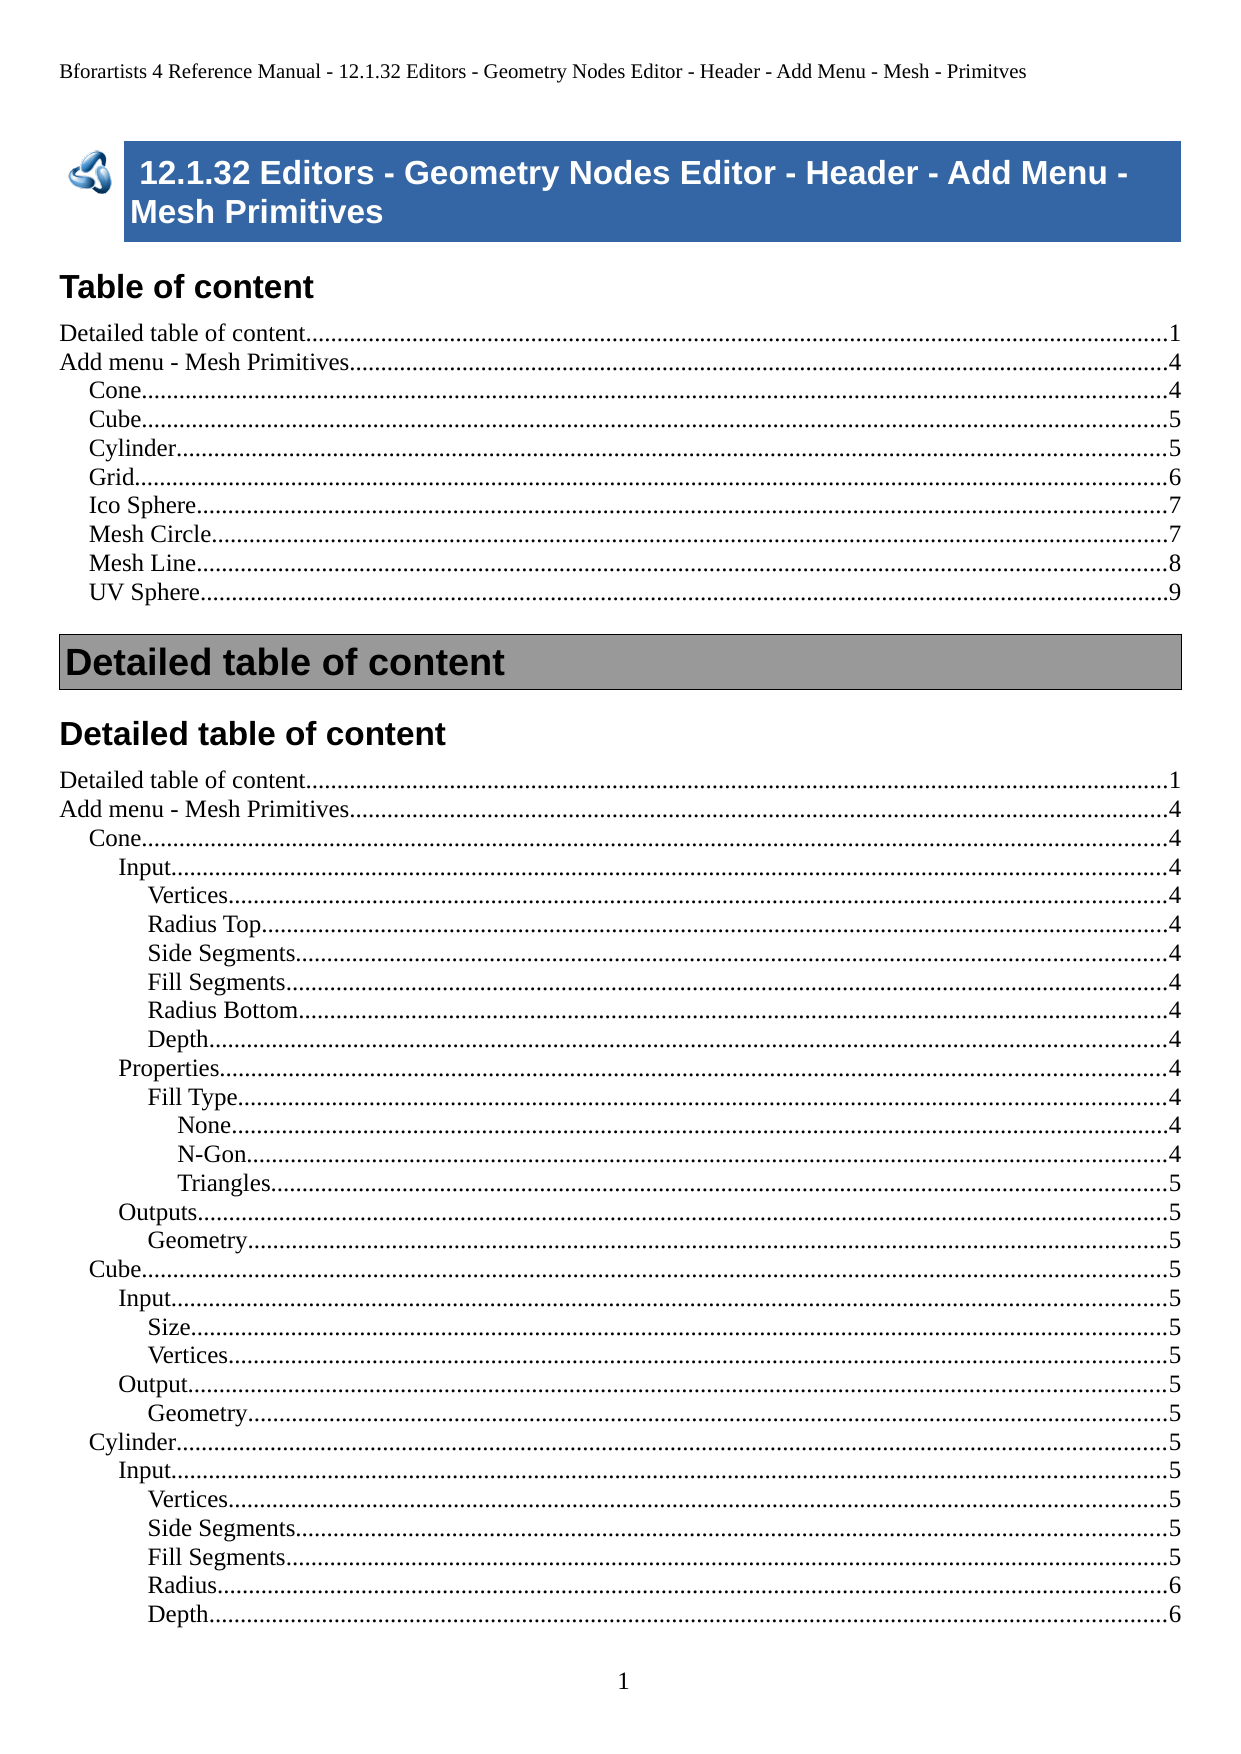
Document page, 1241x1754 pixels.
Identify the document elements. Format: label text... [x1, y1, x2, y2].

text Vertices 5 [147, 1484, 1181, 1513]
text Cone 4 [88, 823, 1181, 852]
picture [65, 147, 114, 197]
text Input 4 [118, 852, 1181, 880]
text Cube 5 [88, 1254, 1181, 1283]
table_header Detailed table of content [60, 635, 1181, 689]
subtitle Detailed table of content [59, 714, 1181, 753]
text Detailed table of content 1 [59, 765, 1181, 794]
text Cone 4 [88, 375, 1181, 404]
subtitle Table of content [59, 267, 1181, 305]
text None 4 [177, 1110, 1181, 1139]
text Add menu - Mesh Primitives 4 [59, 794, 1181, 823]
text Input 5 [118, 1455, 1181, 1484]
text Input 5 [118, 1283, 1181, 1312]
text UV Sphere 9 [88, 577, 1181, 605]
text Cylinder 5 [88, 433, 1181, 462]
table_header [59, 141, 124, 242]
table_header 12.1.32 Editors - Geometry Nodes Editor - Header - Add Menu - Mesh Primitives [124, 141, 1181, 242]
text Depth 6 [147, 1599, 1181, 1628]
text Vertices 4 [147, 880, 1181, 909]
text Triangles 5 [177, 1168, 1181, 1197]
text Fill Type 4 [147, 1082, 1181, 1110]
text N-Gon 4 [177, 1139, 1181, 1168]
text Cube 5 [88, 404, 1181, 433]
text Properties 4 [118, 1053, 1181, 1082]
text Radius 6 [147, 1570, 1181, 1599]
text Size 5 [147, 1312, 1181, 1340]
text Radius Bottom 4 [147, 995, 1181, 1024]
text Vertices 5 [147, 1340, 1181, 1369]
text Mesh Circle 7 [88, 519, 1181, 548]
text Outputs 5 [118, 1197, 1181, 1225]
text Depth 4 [147, 1024, 1181, 1053]
text Fill Segments 5 [147, 1542, 1181, 1570]
text Add menu - Mesh Primitives 4 [59, 347, 1181, 375]
text Detailed table of content 1 [59, 318, 1181, 347]
text Output 5 [118, 1369, 1181, 1398]
text Side Segments 4 [147, 938, 1181, 967]
text Grid 6 [88, 462, 1181, 490]
text Mesh Line 8 [88, 548, 1181, 577]
text Cylinder 5 [88, 1427, 1181, 1455]
text Geometry 5 [147, 1398, 1181, 1427]
text Ico Sphere 7 [88, 490, 1181, 519]
text Fill Segments 4 [147, 967, 1181, 995]
text Geometry 5 [147, 1225, 1181, 1254]
text Radius Top 4 [147, 909, 1181, 938]
text Side Segments 5 [147, 1513, 1181, 1542]
